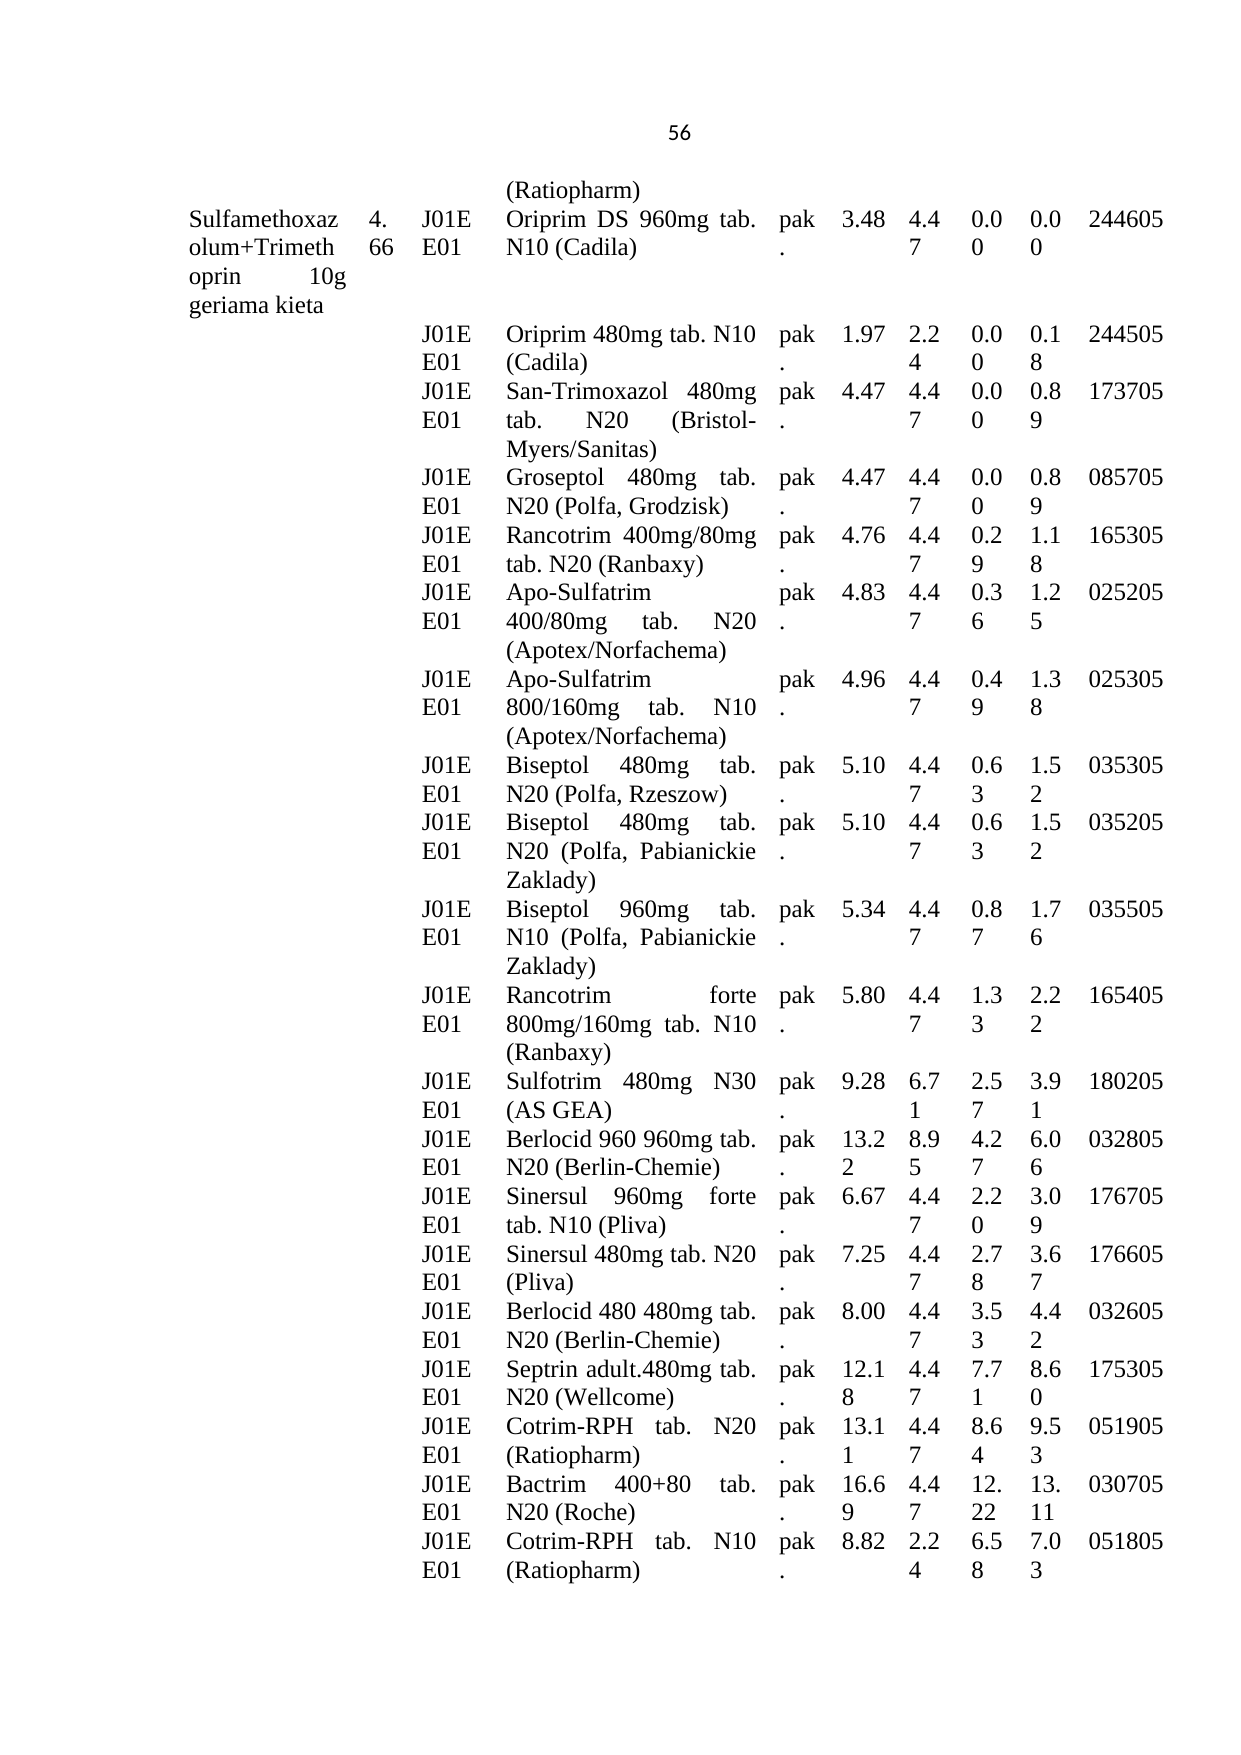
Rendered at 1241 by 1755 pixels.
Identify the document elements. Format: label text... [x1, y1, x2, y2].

table_cell [177, 750, 357, 807]
table_cell J01E E01 [410, 664, 494, 750]
table_cell [1019, 175, 1077, 204]
table_cell 12.18 [830, 1354, 897, 1411]
table_cell 4.47 [897, 1181, 960, 1239]
table_cell Sulfamethoxazolum+Trimethoprin 10g geriama kieta [177, 204, 357, 319]
table_cell 030705 [1077, 1469, 1181, 1526]
table_cell [177, 1124, 357, 1181]
table_cell 1.52 [1019, 750, 1077, 807]
table_cell pak. [768, 664, 830, 750]
table_cell 4.47 [897, 463, 960, 520]
table_cell Groseptol 480mg tab. N20 (Polfa, Grodzisk) [495, 463, 768, 520]
table_cell 035505 [1077, 894, 1181, 980]
table_cell pak. [768, 319, 830, 376]
table_cell 13.22 [830, 1124, 897, 1181]
table_cell 8.60 [1019, 1354, 1077, 1411]
table_cell 6.58 [960, 1526, 1018, 1584]
table_cell 0.29 [960, 520, 1018, 577]
table_cell pak. [768, 1354, 830, 1411]
table_cell 1.33 [960, 980, 1018, 1066]
table_cell 176605 [1077, 1239, 1181, 1296]
table_cell pak. [768, 1181, 830, 1239]
table_cell 9.28 [830, 1066, 897, 1124]
table_cell 6.71 [897, 1066, 960, 1124]
table_cell 3.48 [830, 204, 897, 319]
table_cell 165305 [1077, 520, 1181, 577]
table_cell 4.47 [897, 894, 960, 980]
table_cell pak. [768, 463, 830, 520]
table_cell 3.67 [1019, 1239, 1077, 1296]
table_cell [357, 1066, 410, 1124]
table_cell J01E E01 [410, 808, 494, 894]
table_cell [357, 750, 410, 807]
table_cell 7.25 [830, 1239, 897, 1296]
table_cell 16.69 [830, 1469, 897, 1526]
table_cell [177, 1239, 357, 1296]
table_cell pak. [768, 1239, 830, 1296]
table_cell 4.42 [1019, 1296, 1077, 1354]
table_cell pak. [768, 1469, 830, 1526]
table_cell 13.11 [1019, 1469, 1077, 1526]
table_cell pak. [768, 750, 830, 807]
table_cell 8.95 [897, 1124, 960, 1181]
table_cell [177, 1066, 357, 1124]
table_cell [357, 1469, 410, 1526]
table_cell 032805 [1077, 1124, 1181, 1181]
table_cell 9.53 [1019, 1411, 1077, 1469]
table_cell Bactrim 400+80 tab. N20 (Roche) [495, 1469, 768, 1526]
table_cell [357, 664, 410, 750]
table_cell Biseptol 960mg tab. N10 (Polfa, Pabianickie Zaklady) [495, 894, 768, 980]
table_cell Sulfotrim 480mg N30 (AS GEA) [495, 1066, 768, 1124]
table_cell J01E E01 [410, 1354, 494, 1411]
table_cell 4.83 [830, 578, 897, 664]
table_cell 085705 [1077, 463, 1181, 520]
table_cell 4.47 [897, 980, 960, 1066]
table_cell [357, 463, 410, 520]
table_cell 4.96 [830, 664, 897, 750]
table_cell J01E E01 [410, 894, 494, 980]
table_cell 4.47 [897, 520, 960, 577]
table_cell pak. [768, 204, 830, 319]
table_cell pak. [768, 1526, 830, 1584]
table_cell J01E E01 [410, 750, 494, 807]
table_cell 1.25 [1019, 578, 1077, 664]
table_cell 0.00 [1019, 204, 1077, 319]
table_cell pak. [768, 1296, 830, 1354]
table_cell Oriprim 480mg tab. N10 (Cadila) [495, 319, 768, 376]
table_cell [357, 1124, 410, 1181]
table_cell pak. [768, 1066, 830, 1124]
table_cell Oriprim DS 960mg tab. N10 (Cadila) [495, 204, 768, 319]
table_cell 180205 [1077, 1066, 1181, 1124]
table_cell 0.00 [960, 204, 1018, 319]
table_cell 6.67 [830, 1181, 897, 1239]
table_cell 4.47 [897, 1354, 960, 1411]
table_cell J01E E01 [410, 1411, 494, 1469]
table_cell pak. [768, 376, 830, 462]
table_cell Cotrim-RPH tab. N10 (Ratiopharm) [495, 1526, 768, 1584]
table_cell 4.47 [830, 463, 897, 520]
table_cell [177, 175, 357, 204]
table_cell J01E E01 [410, 520, 494, 577]
table_cell [357, 808, 410, 894]
table_cell 244505 [1077, 319, 1181, 376]
table_cell J01E E01 [410, 1469, 494, 1526]
table_cell Cotrim-RPH tab. N20 (Ratiopharm) [495, 1411, 768, 1469]
table_cell 13.11 [830, 1411, 897, 1469]
table_cell J01E E01 [410, 1124, 494, 1181]
table_cell [897, 175, 960, 204]
table_cell [357, 980, 410, 1066]
table_cell Biseptol 480mg tab. N20 (Polfa, Pabianickie Zaklady) [495, 808, 768, 894]
table_cell J01E E01 [410, 578, 494, 664]
table_cell [357, 319, 410, 376]
table_cell 4.47 [897, 750, 960, 807]
table_cell 0.63 [960, 750, 1018, 807]
table_cell [768, 175, 830, 204]
table_cell 4.47 [897, 1469, 960, 1526]
table_cell San-Trimoxazol 480mg tab. N20 (Bristol-Myers/Sanitas) [495, 376, 768, 462]
table_cell 4.47 [897, 204, 960, 319]
table_cell 2.20 [960, 1181, 1018, 1239]
table_cell pak. [768, 578, 830, 664]
table_cell [177, 376, 357, 462]
table_cell 0.49 [960, 664, 1018, 750]
table_cell 3.91 [1019, 1066, 1077, 1124]
table_cell J01E E01 [410, 463, 494, 520]
table_cell [357, 376, 410, 462]
table_cell pak. [768, 808, 830, 894]
table_cell J01E E01 [410, 1181, 494, 1239]
table_cell 025305 [1077, 664, 1181, 750]
table_cell 4.47 [897, 664, 960, 750]
table_cell Apo-Sulfatrim 800/160mg tab. N10 (Apotex/Norfachema) [495, 664, 768, 750]
table_cell 1.97 [830, 319, 897, 376]
table_cell [357, 578, 410, 664]
table_cell Apo-Sulfatrim 400/80mg tab. N20 (Apotex/Norfachema) [495, 578, 768, 664]
table_cell [177, 463, 357, 520]
table_cell pak. [768, 1124, 830, 1181]
table_cell [357, 1354, 410, 1411]
table_cell 7.03 [1019, 1526, 1077, 1584]
table_cell 4.47 [830, 376, 897, 462]
table_cell 173705 [1077, 376, 1181, 462]
table_cell 4.47 [897, 1296, 960, 1354]
table_cell 7.71 [960, 1354, 1018, 1411]
table_cell [357, 1181, 410, 1239]
table_cell [177, 319, 357, 376]
table_cell 4.47 [897, 376, 960, 462]
table_cell 1.52 [1019, 808, 1077, 894]
table_cell 8.64 [960, 1411, 1018, 1469]
table_cell [177, 1296, 357, 1354]
table_cell [357, 1239, 410, 1296]
table_cell pak. [768, 1411, 830, 1469]
table_cell 0.63 [960, 808, 1018, 894]
table_cell pak. [768, 894, 830, 980]
table_cell [177, 1526, 357, 1584]
table_cell 8.00 [830, 1296, 897, 1354]
table_cell 5.34 [830, 894, 897, 980]
table_cell 4.47 [897, 1411, 960, 1469]
table_cell J01E E01 [410, 1239, 494, 1296]
table_cell 051905 [1077, 1411, 1181, 1469]
table_cell 1.18 [1019, 520, 1077, 577]
table_cell J01E E01 [410, 1296, 494, 1354]
table_cell 2.22 [1019, 980, 1077, 1066]
table_cell Septrin adult.480mg tab. N20 (Wellcome) [495, 1354, 768, 1411]
table_cell 2.24 [897, 319, 960, 376]
table_cell 4.76 [830, 520, 897, 577]
table_cell 0.89 [1019, 463, 1077, 520]
table_cell [357, 894, 410, 980]
table_cell 0.18 [1019, 319, 1077, 376]
table_cell 0.87 [960, 894, 1018, 980]
table_cell [177, 808, 357, 894]
table_cell [357, 1411, 410, 1469]
table_cell [357, 1526, 410, 1584]
table_cell 2.78 [960, 1239, 1018, 1296]
table_cell 6.06 [1019, 1124, 1077, 1181]
table_cell Sinersul 960mg forte tab. N10 (Pliva) [495, 1181, 768, 1239]
table_cell J01E E01 [410, 204, 494, 319]
table_cell [960, 175, 1018, 204]
table_cell 4.47 [897, 808, 960, 894]
table_cell 0.89 [1019, 376, 1077, 462]
table_cell 0.36 [960, 578, 1018, 664]
table_cell 4.47 [897, 578, 960, 664]
table_cell 5.80 [830, 980, 897, 1066]
table_cell pak. [768, 980, 830, 1066]
table_cell 4.47 [897, 1239, 960, 1296]
table_cell 3.09 [1019, 1181, 1077, 1239]
table_cell Berlocid 960 960mg tab. N20 (Berlin-Chemie) [495, 1124, 768, 1181]
table_cell [357, 1296, 410, 1354]
table_cell 3.53 [960, 1296, 1018, 1354]
table_cell 165405 [1077, 980, 1181, 1066]
table_cell [410, 175, 494, 204]
table_cell 032605 [1077, 1296, 1181, 1354]
table_cell [357, 520, 410, 577]
table_cell 1.76 [1019, 894, 1077, 980]
table_cell [177, 578, 357, 664]
table_cell 5.10 [830, 808, 897, 894]
table_cell 2.24 [897, 1526, 960, 1584]
table_cell [177, 1469, 357, 1526]
table_cell 035205 [1077, 808, 1181, 894]
table_cell J01E E01 [410, 1526, 494, 1584]
table_cell Biseptol 480mg tab. N20 (Polfa, Rzeszow) [495, 750, 768, 807]
table_cell [177, 520, 357, 577]
table_cell 12.22 [960, 1469, 1018, 1526]
table_cell [357, 175, 410, 204]
table_cell 5.10 [830, 750, 897, 807]
table_cell Berlocid 480 480mg tab. N20 (Berlin-Chemie) [495, 1296, 768, 1354]
table_cell [177, 1181, 357, 1239]
table_cell 2.57 [960, 1066, 1018, 1124]
table_cell (Ratiopharm) [495, 175, 768, 204]
table_cell J01E E01 [410, 376, 494, 462]
table_cell Sinersul 480mg tab. N20 (Pliva) [495, 1239, 768, 1296]
table_cell 025205 [1077, 578, 1181, 664]
table_cell J01E E01 [410, 319, 494, 376]
table_cell 0.00 [960, 319, 1018, 376]
table_cell 051805 [1077, 1526, 1181, 1584]
table_cell J01E E01 [410, 980, 494, 1066]
table_cell [1077, 175, 1181, 204]
table_cell [177, 664, 357, 750]
table_cell [177, 980, 357, 1066]
table_cell 4.27 [960, 1124, 1018, 1181]
table_cell 1.38 [1019, 664, 1077, 750]
table_cell [830, 175, 897, 204]
table_cell Rancotrim forte 800mg/160mg tab. N10 (Ranbaxy) [495, 980, 768, 1066]
table_cell [177, 1354, 357, 1411]
table_cell 0.00 [960, 463, 1018, 520]
table_cell pak. [768, 520, 830, 577]
table_cell 8.82 [830, 1526, 897, 1584]
table_cell J01E E01 [410, 1066, 494, 1124]
table_cell 4.66 [357, 204, 410, 319]
table_cell 035305 [1077, 750, 1181, 807]
table_cell [177, 1411, 357, 1469]
table_cell [177, 894, 357, 980]
table_cell 176705 [1077, 1181, 1181, 1239]
table_cell 0.00 [960, 376, 1018, 462]
table_cell 175305 [1077, 1354, 1181, 1411]
table_cell 244605 [1077, 204, 1181, 319]
table_cell Rancotrim 400mg/80mg tab. N20 (Ranbaxy) [495, 520, 768, 577]
